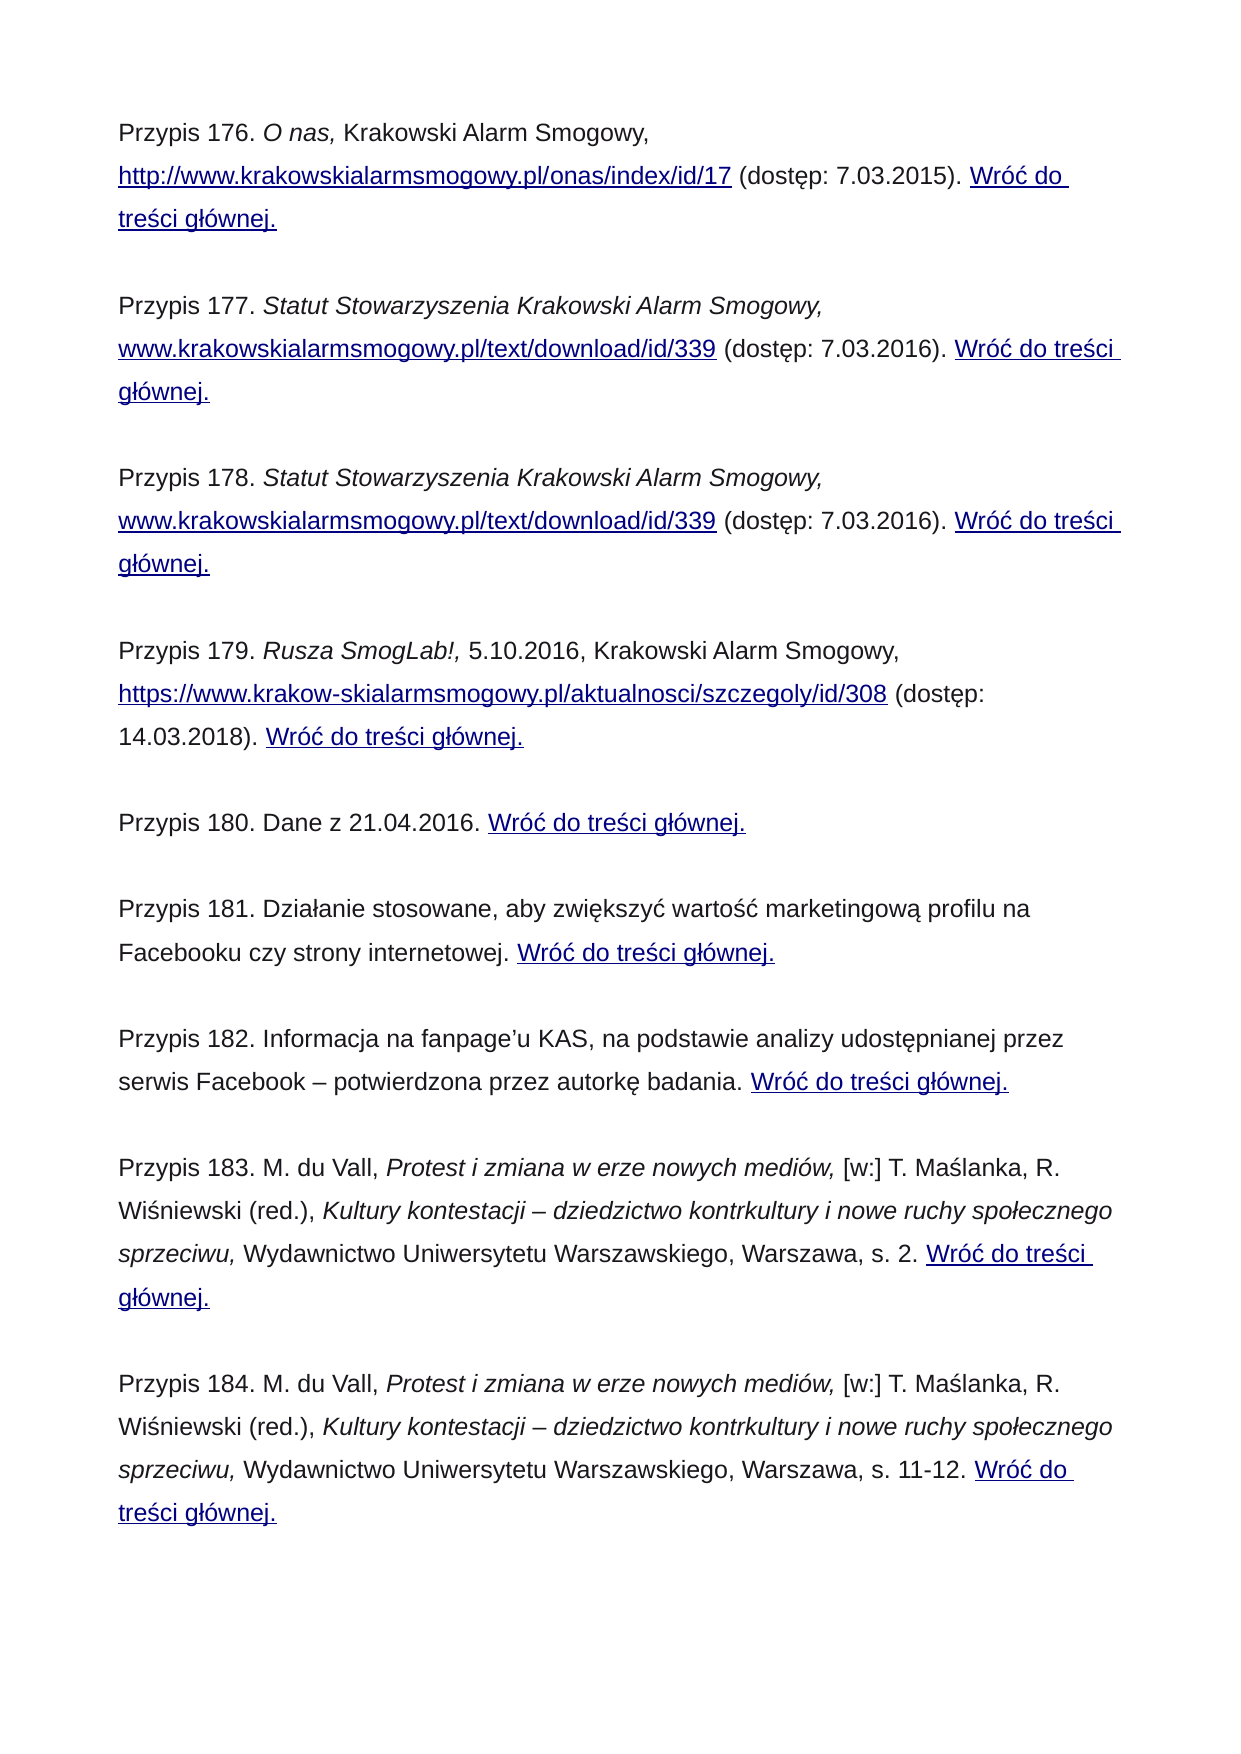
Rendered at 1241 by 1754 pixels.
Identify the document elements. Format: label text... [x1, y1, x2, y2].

text Przypis 183. M. du Vall, Protest i zmiana w erze nowych mediów, [w:] T. Maślanka, R. Wiśniewski (red.), Kultury kontestacji – dziedzictwo kontrkultury i nowe ruchy społecznego sprzeciwu, Wydawnictwo Uniwersytetu Warszawskiego, Warszawa, s. 2. Wróć do treści głównej. [118, 1153, 1122, 1311]
text Przypis 184. M. du Vall, Protest i zmiana w erze nowych mediów, [w:] T. Maślanka, R. Wiśniewski (red.), Kultury kontestacji – dziedzictwo kontrkultury i nowe ruchy społecznego sprzeciwu, Wydawnictwo Uniwersytetu Warszawskiego, Warszawa, s. 11-12. Wróć do treści głównej. [118, 1369, 1122, 1527]
text Przypis 178. Statut Stowarzyszenia Krakowski Alarm Smogowy, www.krakowskialarmsmogowy.pl/text/download/id/339 (dostęp: 7.03.2016). Wróć do treści głównej. [118, 463, 1122, 578]
text Przypis 179. Rusza SmogLab!, 5.10.2016, Krakowski Alarm Smogowy, https://www.krakow-skialarmsmogowy.pl/aktualnosci/szczegoly/id/308 (dostęp: 14.03.2018). Wróć do treści głównej. [118, 636, 1122, 751]
text Przypis 182. Informacja na fanpage’u KAS, na podstawie analizy udostępnianej przez serwis Facebook – potwierdzona przez autorkę badania. Wróć do treści głównej. [118, 1024, 1122, 1096]
text Przypis 181. Działanie stosowane, aby zwiększyć wartość marketingową profilu na Facebooku czy strony internetowej. Wróć do treści głównej. [118, 894, 1122, 966]
text Przypis 176. O nas, Krakowski Alarm Smogowy, http://www.krakowskialarmsmogowy.pl/onas/index/id/17 (dostęp: 7.03.2015). Wróć do treści głównej. [118, 118, 1122, 233]
text Przypis 177. Statut Stowarzyszenia Krakowski Alarm Smogowy, www.krakowskialarmsmogowy.pl/text/download/id/339 (dostęp: 7.03.2016). Wróć do treści głównej. [118, 291, 1122, 406]
text Przypis 180. Dane z 21.04.2016. Wróć do treści głównej. [118, 808, 1122, 837]
